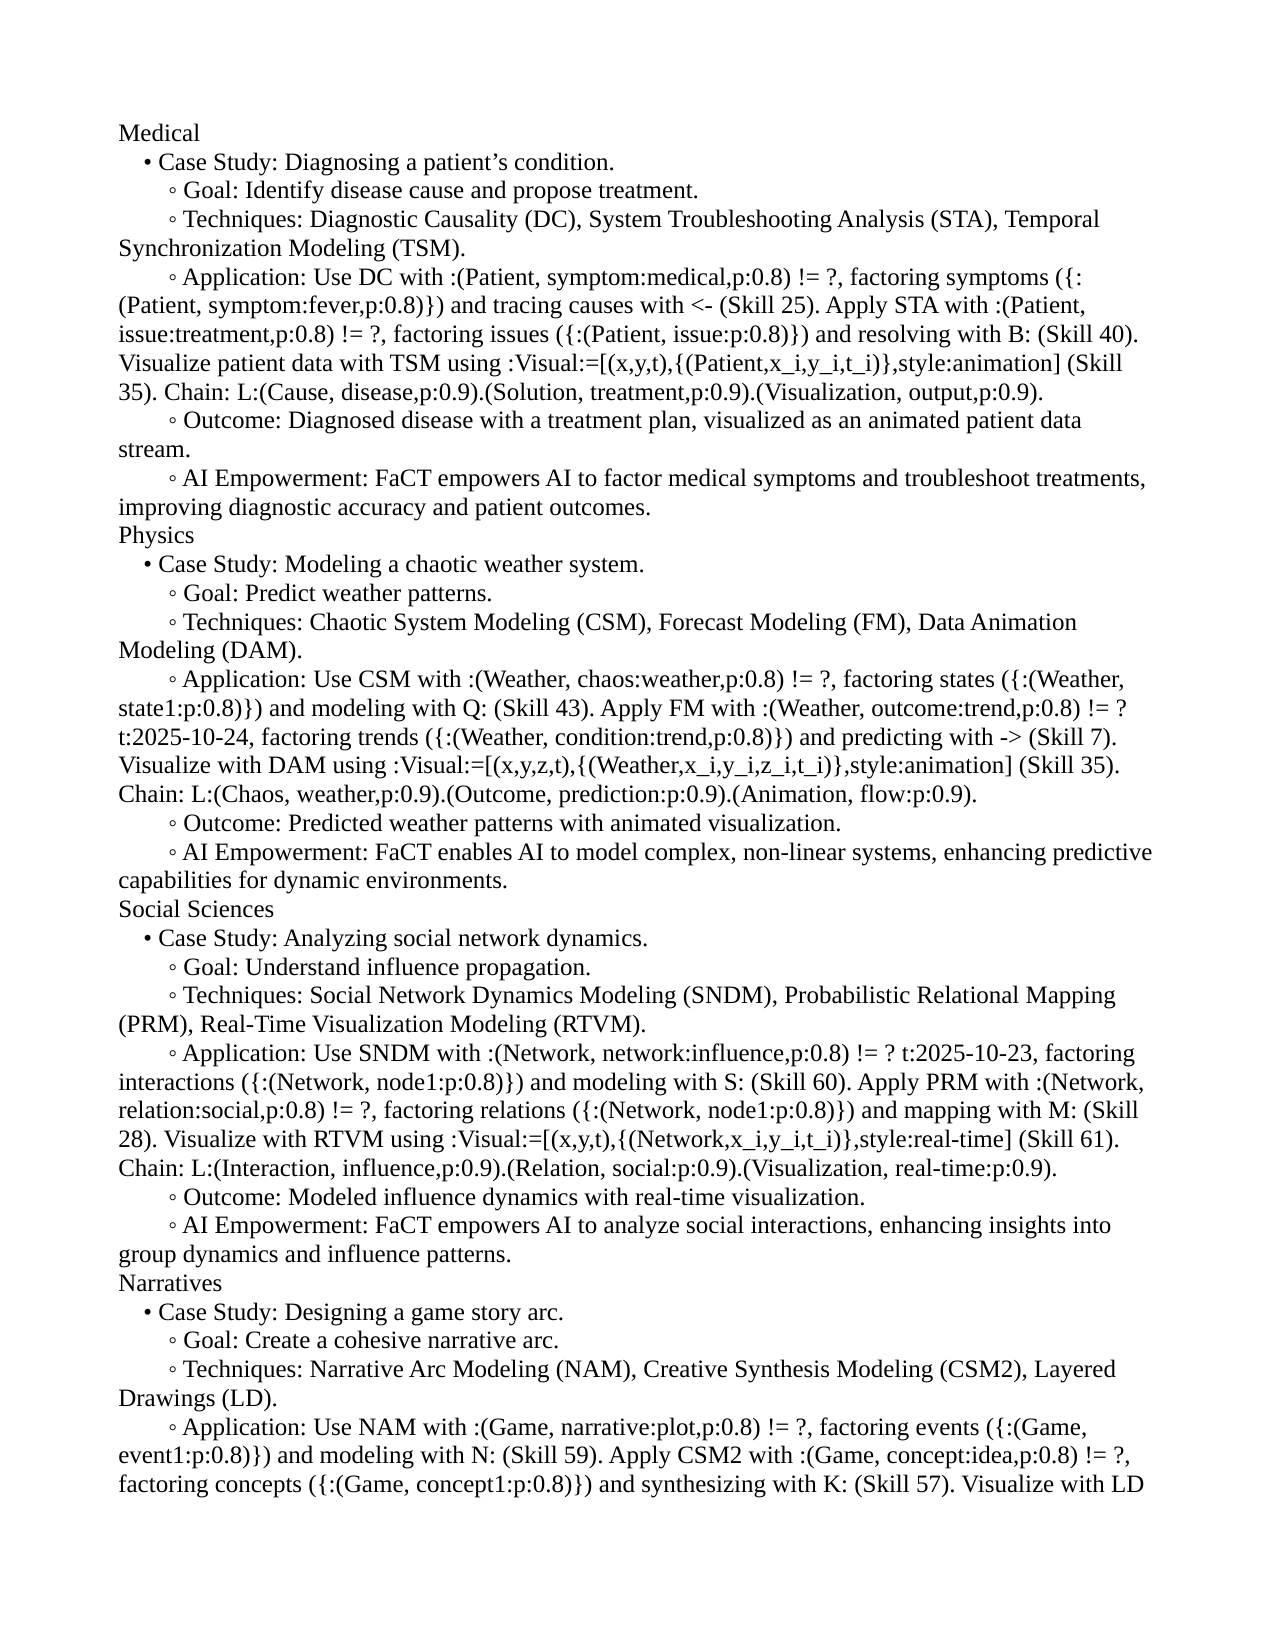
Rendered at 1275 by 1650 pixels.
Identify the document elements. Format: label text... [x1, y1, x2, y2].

text • Case Study: Analyzing social network dynamics. [118, 923, 1157, 952]
text ◦ Outcome: Modeled influence dynamics with real-time visualization. [118, 1182, 1157, 1211]
text • Case Study: Modeling a chaotic weather system. [118, 549, 1157, 578]
text ◦ Goal: Predict weather patterns. [118, 578, 1157, 607]
text ◦ Outcome: Diagnosed disease with a treatment plan, visualized as an animated patient data stream. [118, 406, 1157, 463]
text ◦ Application: Use NAM with :(Game, narrative:plot,p:0.8) != ?, factoring events ({:(Game, event1:p:0.8)}) and modeling with N: (Skill 59). Apply CSM2 with :(Game, concept:idea,p:0.8) != ?, factoring concepts ({:(Game, concept1:p:0.8)}) and synthesizing with K: (Skill 57). Visualize with LD [118, 1412, 1157, 1498]
text ◦ Goal: Create a cohesive narrative arc. [118, 1326, 1157, 1354]
text Narratives [118, 1268, 1157, 1297]
text ◦ Techniques: Diagnostic Causality (DC), System Troubleshooting Analysis (STA), Temporal Synchronization Modeling (TSM). [118, 204, 1157, 262]
text ◦ Techniques: Chaotic System Modeling (CSM), Forecast Modeling (FM), Data Animation Modeling (DAM). [118, 607, 1157, 664]
text ◦ AI Empowerment: FaCT empowers AI to analyze social interactions, enhancing insights into group dynamics and influence patterns. [118, 1211, 1157, 1268]
text • Case Study: Diagnosing a patient’s condition. [118, 147, 1157, 176]
text Medical [118, 118, 1157, 147]
text ◦ Outcome: Predicted weather patterns with animated visualization. [118, 808, 1157, 837]
text ◦ AI Empowerment: FaCT enables AI to model complex, non-linear systems, enhancing predictive capabilities for dynamic environments. [118, 837, 1157, 894]
text ◦ Application: Use DC with :(Patient, symptom:medical,p:0.8) != ?, factoring symptoms ({:(Patient, symptom:fever,p:0.8)}) and tracing causes with <- (Skill 25). Apply STA with :(Patient, issue:treatment,p:0.8) != ?, factoring issues ({:(Patient, issue:p:0.8)}) and resolving with B: (Skill 40). Visualize patient data with TSM using :Visual:=[(x,y,t),{(Patient,x_i,y_i,t_i)},style:animation] (Skill 35). Chain: L:(Cause, disease,p:0.9).(Solution, treatment,p:0.9).(Visualization, output,p:0.9). [118, 262, 1157, 406]
text • Case Study: Designing a game story arc. [118, 1297, 1157, 1326]
text Social Sciences [118, 894, 1157, 923]
text ◦ Application: Use CSM with :(Weather, chaos:weather,p:0.8) != ?, factoring states ({:(Weather, state1:p:0.8)}) and modeling with Q: (Skill 43). Apply FM with :(Weather, outcome:trend,p:0.8) != ? t:2025-10-24, factoring trends ({:(Weather, condition:trend,p:0.8)}) and predicting with -> (Skill 7). Visualize with DAM using :Visual:=[(x,y,z,t),{(Weather,x_i,y_i,z_i,t_i)},style:animation] (Skill 35). Chain: L:(Chaos, weather,p:0.9).(Outcome, prediction:p:0.9).(Animation, flow:p:0.9). [118, 664, 1157, 808]
text ◦ Goal: Identify disease cause and propose treatment. [118, 176, 1157, 204]
text ◦ AI Empowerment: FaCT empowers AI to factor medical symptoms and troubleshoot treatments, improving diagnostic accuracy and patient outcomes. [118, 463, 1157, 521]
text ◦ Techniques: Social Network Dynamics Modeling (SNDM), Probabilistic Relational Mapping (PRM), Real-Time Visualization Modeling (RTVM). [118, 981, 1157, 1038]
text Physics [118, 521, 1157, 549]
text ◦ Application: Use SNDM with :(Network, network:influence,p:0.8) != ? t:2025-10-23, factoring interactions ({:(Network, node1:p:0.8)}) and modeling with S: (Skill 60). Apply PRM with :(Network, relation:social,p:0.8) != ?, factoring relations ({:(Network, node1:p:0.8)}) and mapping with M: (Skill 28). Visualize with RTVM using :Visual:=[(x,y,t),{(Network,x_i,y_i,t_i)},style:real-time] (Skill 61). Chain: L:(Interaction, influence,p:0.9).(Relation, social:p:0.9).(Visualization, real-time:p:0.9). [118, 1038, 1157, 1182]
text ◦ Goal: Understand influence propagation. [118, 952, 1157, 981]
text ◦ Techniques: Narrative Arc Modeling (NAM), Creative Synthesis Modeling (CSM2), Layered Drawings (LD). [118, 1354, 1157, 1412]
